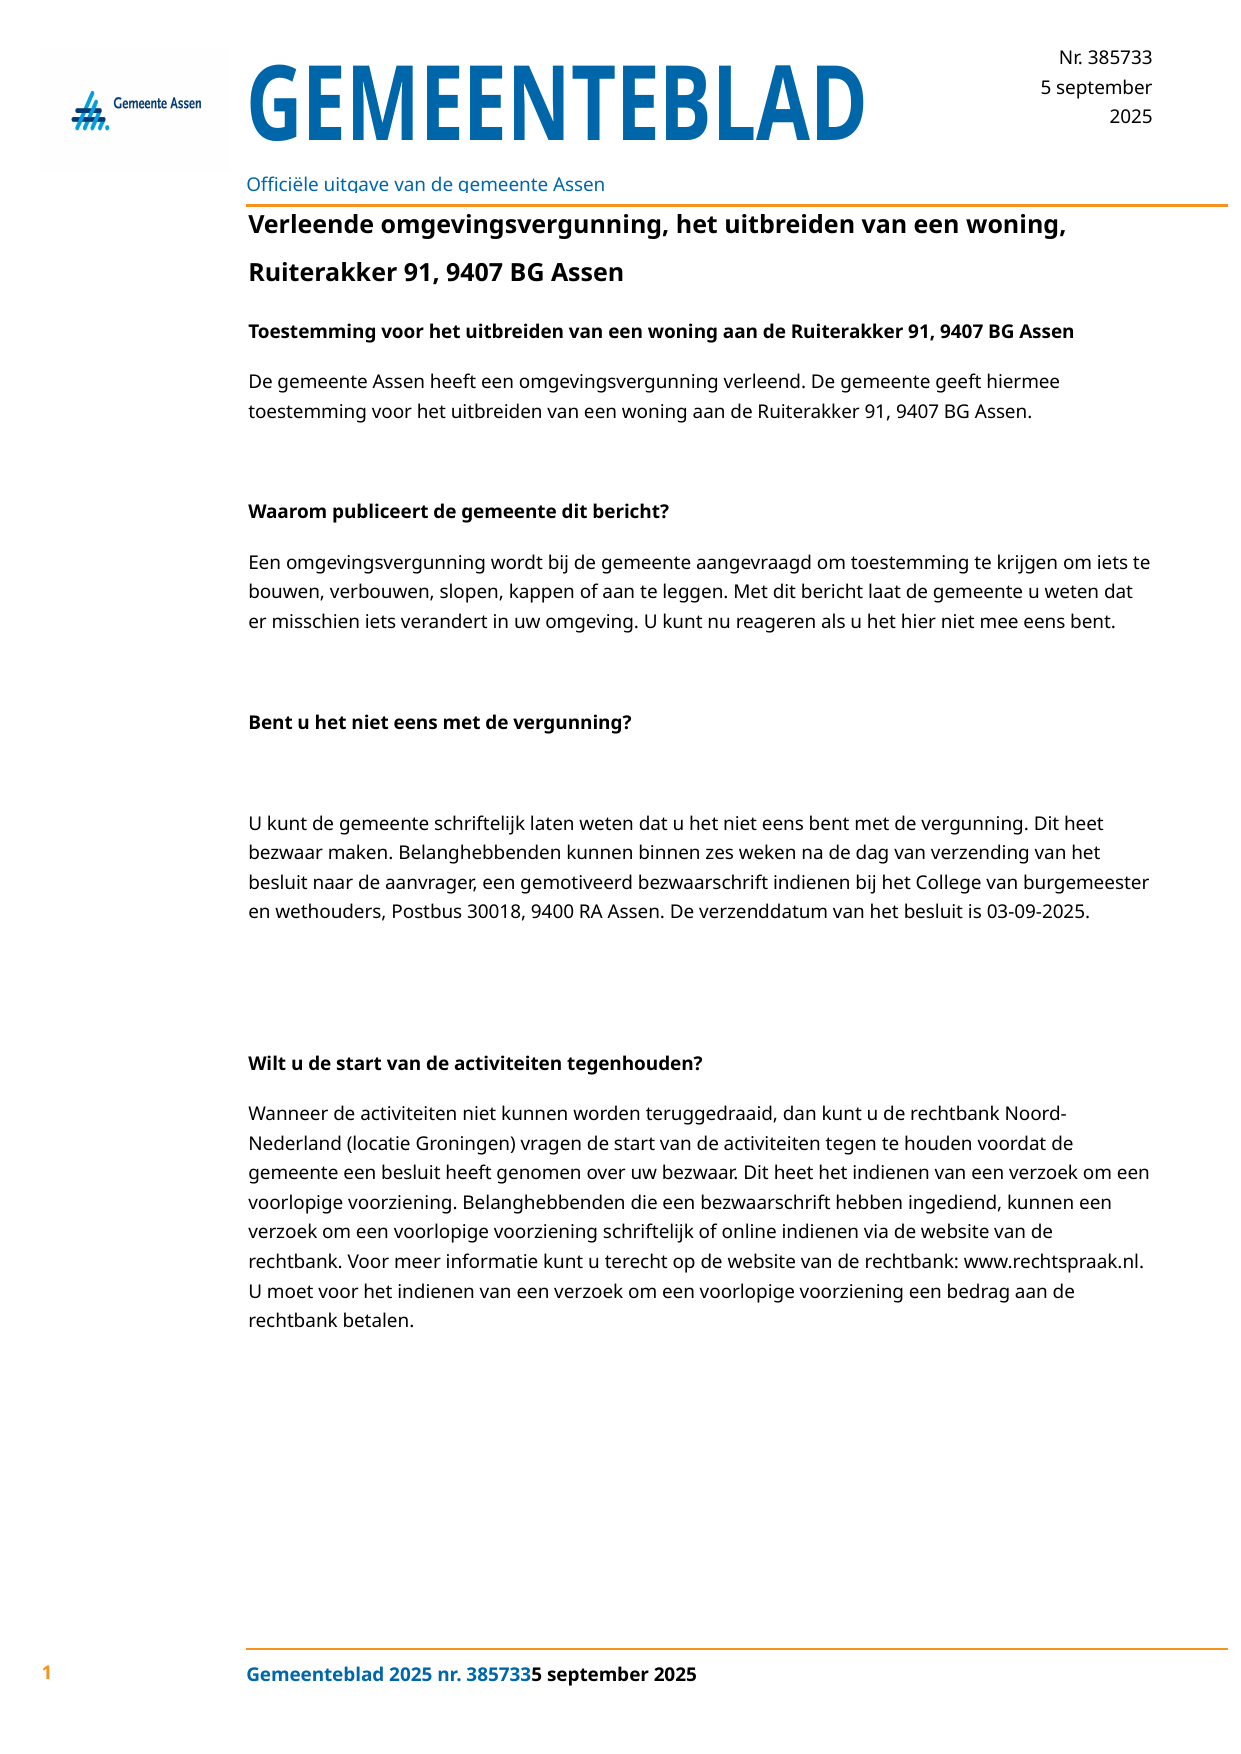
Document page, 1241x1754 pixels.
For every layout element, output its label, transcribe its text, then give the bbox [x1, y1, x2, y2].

picture [41, 47, 231, 172]
text U kunt de gemeente schriftelijk laten weten dat u het niet eens bent met de vergunning. Dit heet bezwaar maken. Belanghebbenden kunnen binnen zes weken na de dag van verzending van het besluit naar de aanvrager, een gemotiveerd bezwaarschrift indienen bij het College van burgemeester en wethouders, Postbus 30018, 9400 RA Assen. De verzenddatum van het besluit is 03-09-2025. [248, 810, 1152, 924]
text Wilt u de start van de activiteiten tegenhouden? [248, 1050, 1152, 1076]
text De gemeente Assen heeft een omgevingsvergunning verleend. De gemeente geeft hiermee toestemming voor het uitbreiden van een woning aan de Ruiterakker 91, 9407 BG Assen. [248, 368, 1152, 424]
text Een omgevingsvergunning wordt bij de gemeente aangevraagd om toestemming te krijgen om iets te bouwen, verbouwen, slopen, kappen of aan te leggen. Met dit bericht laat de gemeente u weten dat er misschien iets verandert in uw omgeving. U kunt nu reageren als u het hier niet mee eens bent. [248, 549, 1152, 634]
text Verleende omgevingsvergunning, het uitbreiden van een woning, Ruiterakker 91, 9407 BG Assen [248, 207, 1152, 288]
text Toestemming voor het uitbreiden van een woning aan de Ruiterakker 91, 9407 BG Assen [248, 318, 1152, 344]
text Wanneer de activiteiten niet kunnen worden teruggedraaid, dan kunt u de rechtbank Noord-Nederland (locatie Groningen) vragen de start van de activiteiten tegen te houden voordat de gemeente een besluit heeft genomen over uw bezwaar. Dit heet het indienen van een verzoek om een voorlopige voorziening. Belanghebbenden die een bezwaarschrift hebben ingediend, kunnen een verzoek om een voorlopige voorziening schriftelijk of online indienen via de website van de rechtbank. Voor meer informatie kunt u terecht op de website van de rechtbank: www.rechtspraak.nl. U moet voor het indienen van een verzoek om een voorlopige voorziening een bedrag aan de rechtbank betalen. [248, 1100, 1152, 1333]
text Bent u het niet eens met de vergunning? [248, 709, 1152, 735]
text Waarom publiceert de gemeente dit bericht? [248, 499, 1152, 524]
